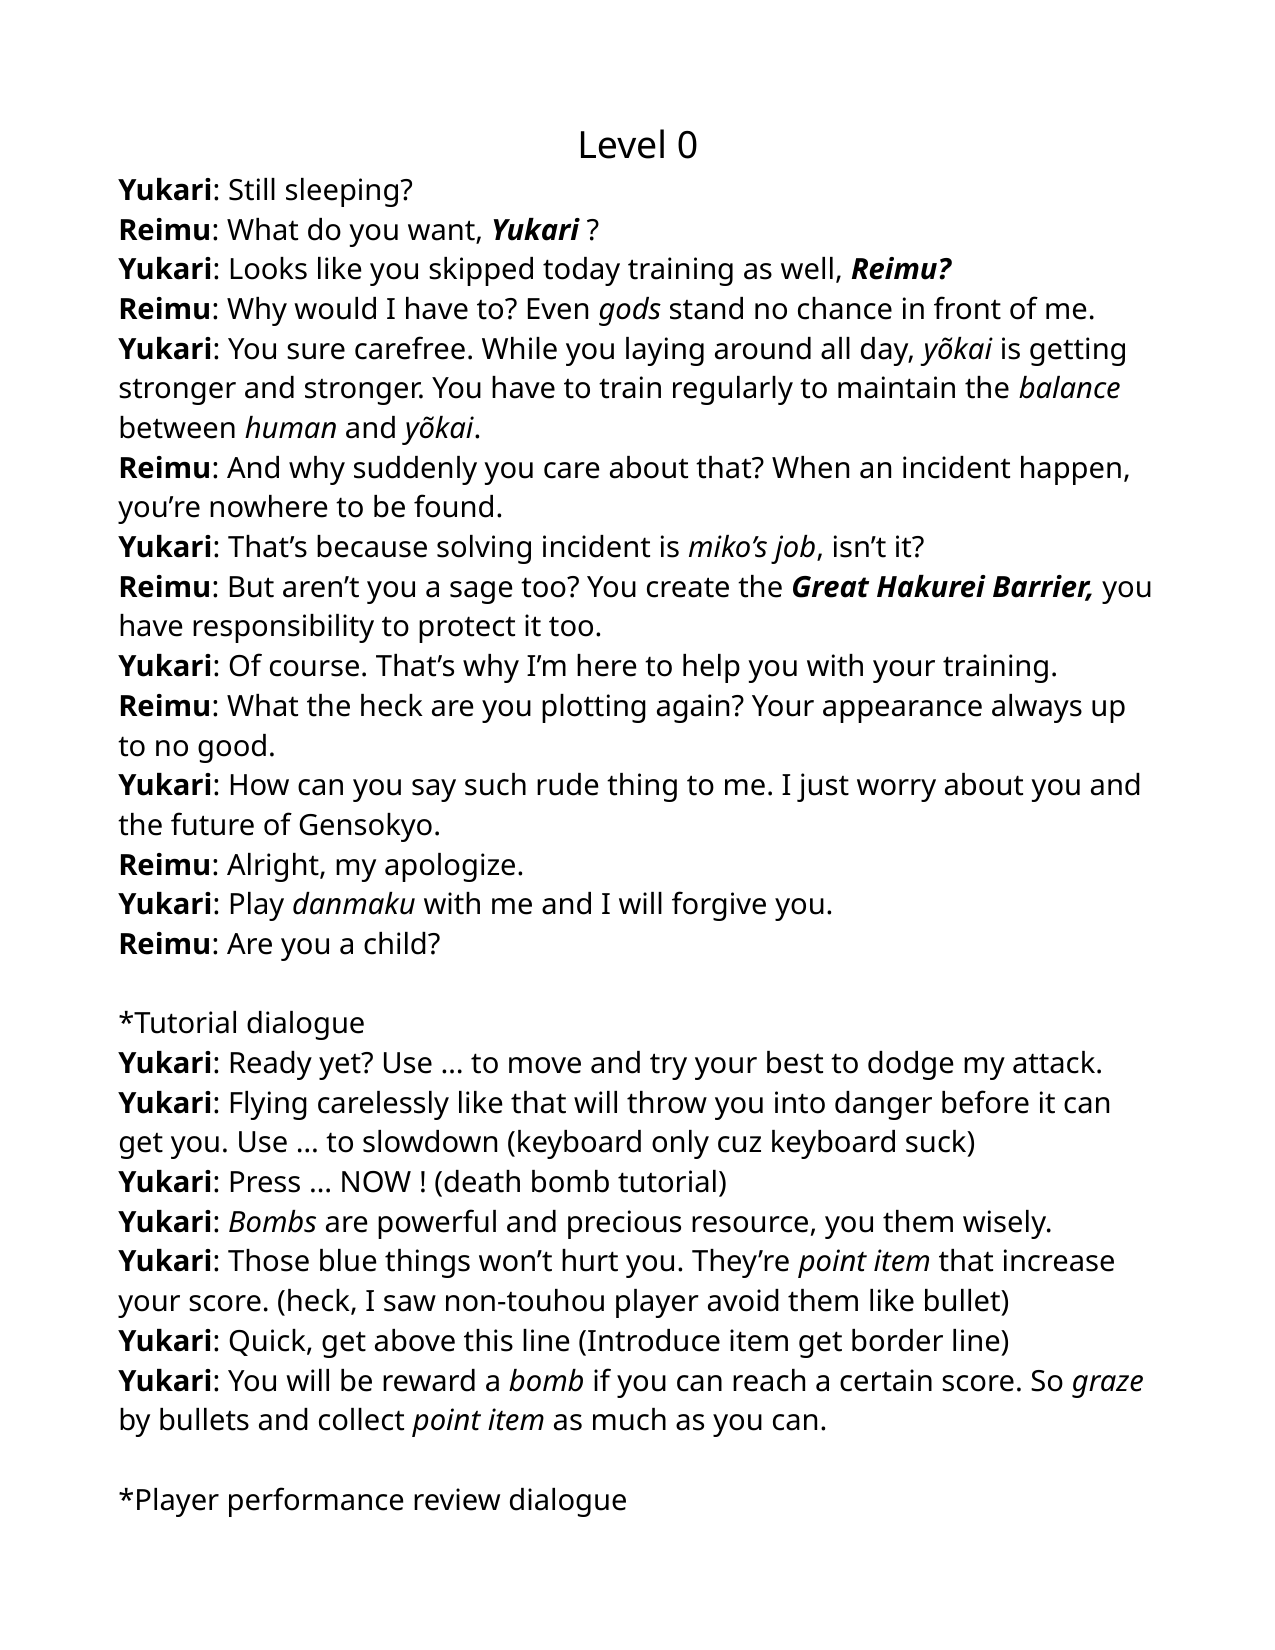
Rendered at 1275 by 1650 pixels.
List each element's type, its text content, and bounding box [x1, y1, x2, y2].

text Yukari: Still sleeping? [118, 169, 1157, 209]
text *Player performance review dialogue [118, 1479, 1157, 1518]
text Reimu: Why would I have to? Even gods stand no chance in front of me. [118, 288, 1157, 328]
text Reimu: What the heck are you plotting again? Your appearance always up to no good. [118, 685, 1157, 764]
text Yukari: Flying carelessly like that will throw you into danger before it can get you. Use … to slowdown (keyboard only cuz keyboard suck) [118, 1082, 1157, 1161]
text Yukari: You will be reward a bomb if you can reach a certain score. So graze by bullets and collect point item as much as you can. [118, 1360, 1157, 1439]
text Reimu: Alright, my apologize. [118, 844, 1157, 883]
text Yukari: Of course. That’s why I’m here to help you with your training. [118, 645, 1157, 685]
text Yukari: Play danmaku with me and I will forgive you. [118, 883, 1157, 923]
text *Tutorial dialogue [118, 1003, 1157, 1042]
text Reimu: Are you a child? [118, 923, 1157, 963]
text Yukari: Those blue things won’t hurt you. They’re point item that increase your score. (heck, I saw non-touhou player avoid them like bullet) [118, 1241, 1157, 1320]
text Yukari: Quick, get above this line (Introduce item get border line) [118, 1320, 1157, 1360]
text Level 0 [118, 118, 1157, 169]
text Reimu: And why suddenly you care about that? When an incident happen, you’re nowhere to be found. [118, 447, 1157, 526]
text Reimu: But aren’t you a sage too? You create the Great Hakurei Barrier, you have responsibility to protect it too. [118, 566, 1157, 645]
text Yukari: Press … NOW ! (death bomb tutorial) [118, 1161, 1157, 1201]
text Yukari: Looks like you skipped today training as well, Reimu? [118, 248, 1157, 288]
text Reimu: What do you want, Yukari ? [118, 209, 1157, 248]
text Yukari: Bombs are powerful and precious resource, you them wisely. [118, 1201, 1157, 1241]
text Yukari: How can you say such rude thing to me. I just worry about you and the future of Gensokyo. [118, 764, 1157, 844]
text Yukari: Ready yet? Use … to move and try your best to dodge my attack. [118, 1042, 1157, 1082]
text Yukari: You sure carefree. While you laying around all day, yõkai is getting stronger and stronger. You have to train regularly to maintain the balance between human and yõkai. [118, 328, 1157, 447]
text Yukari: That’s because solving incident is miko’s job, isn’t it? [118, 526, 1157, 566]
